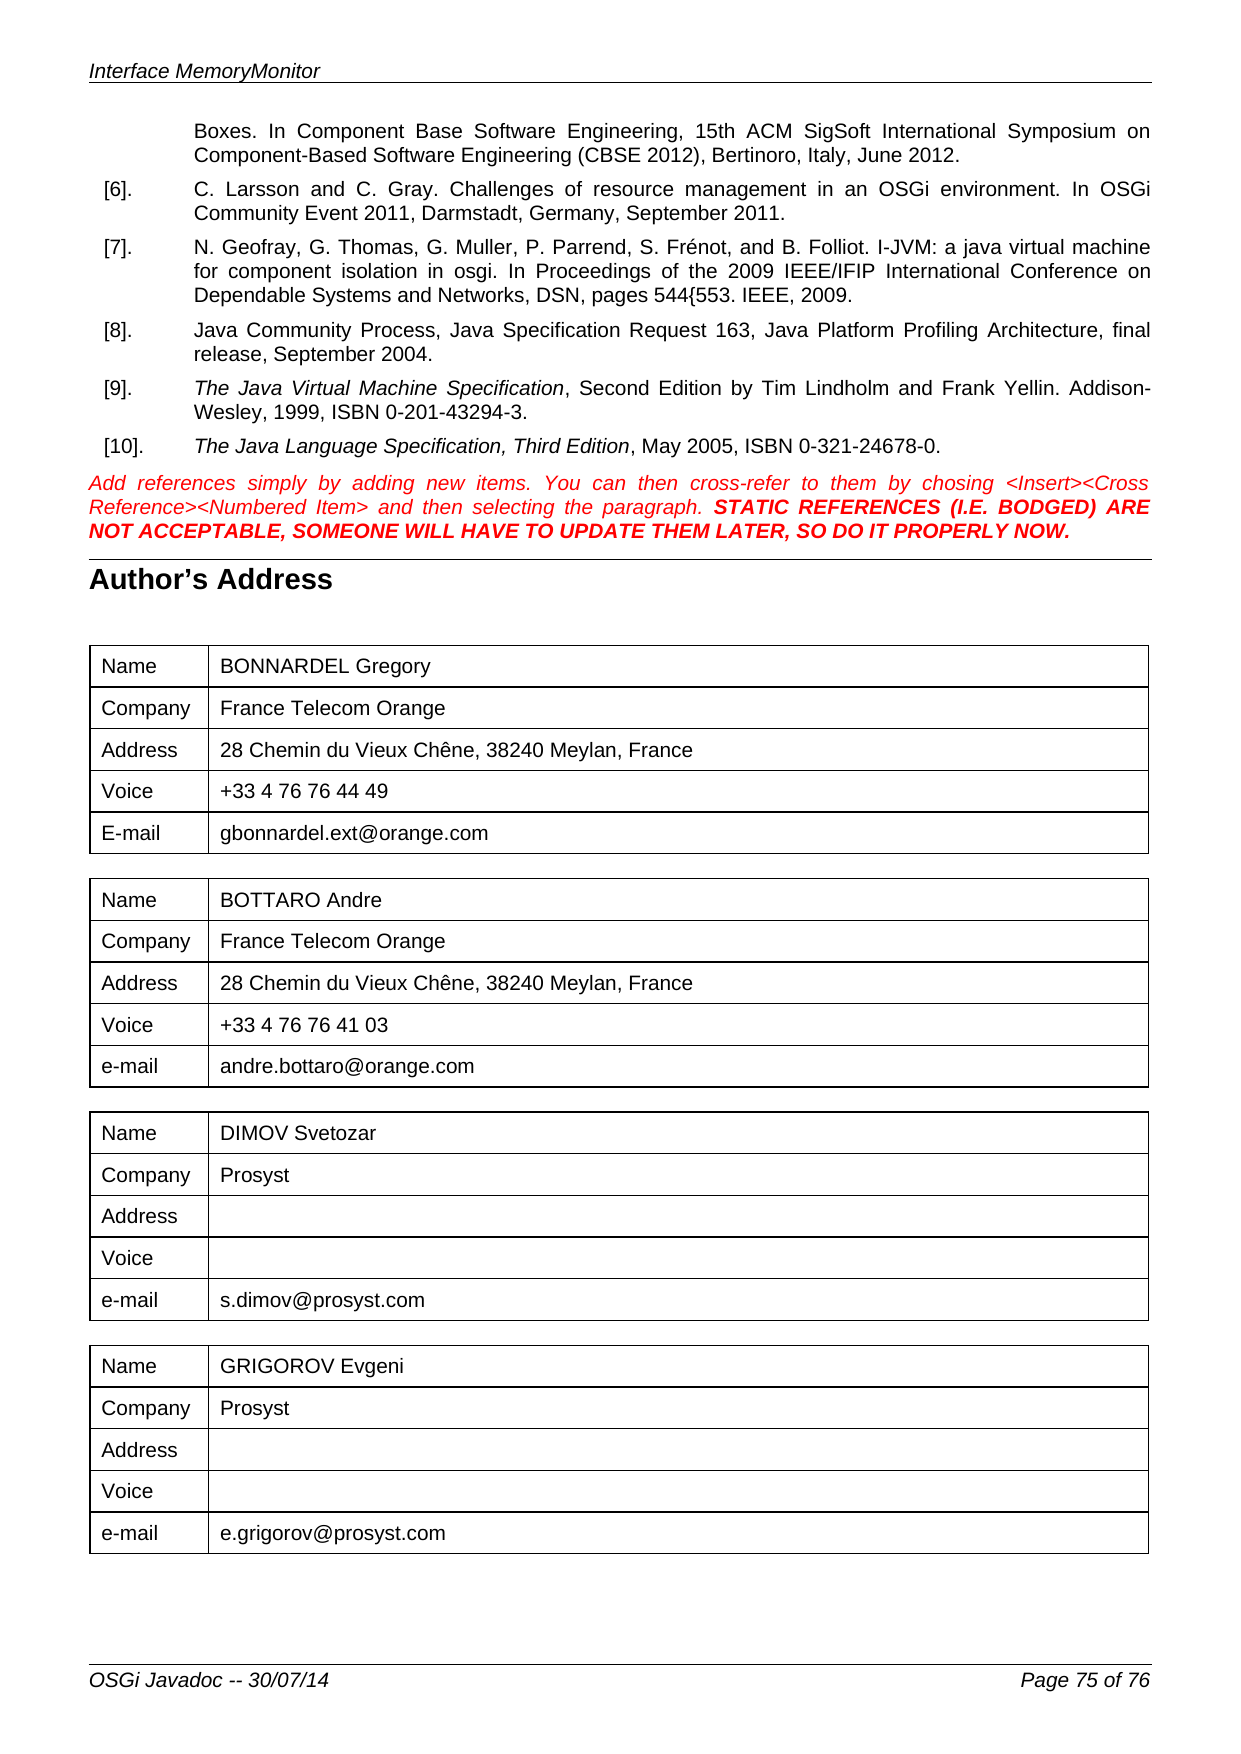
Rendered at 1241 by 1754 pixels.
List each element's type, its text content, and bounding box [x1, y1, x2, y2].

table_cell e.grigorov@prosyst.com [209, 1513, 1148, 1553]
table_cell Voice [91, 1238, 208, 1278]
table_cell e-mail [91, 1513, 208, 1553]
table_cell Prosyst [209, 1154, 1148, 1195]
list Java Community Process, Java Specification Request 163, Java Platform Profiling Architecture, final release, September 2004. [103, 317, 1152, 365]
table_header Name [91, 879, 208, 920]
table_cell Company [91, 688, 208, 728]
table_header BONNARDEL Gregory [209, 646, 1148, 686]
table_cell Company [91, 1154, 208, 1195]
list Boxes. In Component Base Software Engineering, 15th ACM SigSoft International Symposium on Component-Based Software Engineering (CBSE 2012), Bertinoro, Italy, June 2012. [103, 118, 1152, 166]
list The Java Language Specification, Third Edition, May 2005, ISBN 0-321-24678-0. [103, 434, 1152, 458]
subtitle Author’s Address [88, 560, 1152, 596]
list N. Geofray, G. Thomas, G. Muller, P. Parrend, S. Frénot, and B. Folliot. I-JVM: a java virtual machine for component isolation in osgi. In Proceedings of the 2009 IEEE/IFIP International Conference on Dependable Systems and Networks, DSN, pages 544{553. IEEE, 2009. [103, 235, 1152, 307]
table_cell e-mail [91, 1046, 208, 1086]
table_cell Prosyst [209, 1388, 1148, 1428]
table_header BOTTARO Andre [209, 879, 1148, 920]
table_cell [209, 1429, 1148, 1470]
table_header GRIGOROV Evgeni [209, 1346, 1148, 1386]
table_header Name [91, 646, 208, 686]
table_cell Company [91, 1388, 208, 1428]
table_header Name [91, 1346, 208, 1386]
table_cell [209, 1238, 1148, 1278]
table_cell Address [91, 729, 208, 770]
table_cell Address [91, 963, 208, 1003]
table_cell Address [91, 1196, 208, 1236]
table_cell andre.bottaro@orange.com [209, 1046, 1148, 1086]
text Add references simply by adding new items. You can then cross-refer to them by chosing <Insert><Cross Reference><Numbered Item> and then selecting the paragraph. STATIC REFERENCES (I.E. BODGED) ARE NOT ACCEPTABLE, SOMEONE WILL HAVE TO UPDATE THEM LATER, SO DO IT PROPERLY NOW. [88, 471, 1152, 542]
table_cell Company [91, 921, 208, 961]
table_cell Voice [91, 771, 208, 811]
table_cell Voice [91, 1471, 208, 1511]
table_cell 28 Chemin du Vieux Chêne, 38240 Meylan, France [209, 729, 1148, 770]
table_cell France Telecom Orange [209, 688, 1148, 728]
table_cell [209, 1196, 1148, 1236]
list C. Larsson and C. Gray. Challenges of resource management in an OSGi environment. In OSGi Community Event 2011, Darmstadt, Germany, September 2011. [103, 177, 1152, 225]
table_cell E-mail [91, 813, 208, 853]
table_cell s.dimov@prosyst.com [209, 1279, 1148, 1320]
list The Java Virtual Machine Specification, Second Edition by Tim Lindholm and Frank Yellin. Addison-Wesley, 1999, ISBN 0-201-43294-3. [103, 376, 1152, 424]
table_cell Voice [91, 1004, 208, 1045]
table_header DIMOV Svetozar [209, 1113, 1148, 1153]
table_cell e-mail [91, 1279, 208, 1320]
table_cell gbonnardel.ext@orange.com [209, 813, 1148, 853]
table_cell 28 Chemin du Vieux Chêne, 38240 Meylan, France [209, 963, 1148, 1003]
table_cell [209, 1471, 1148, 1511]
table_cell +33 4 76 76 41 03 [209, 1004, 1148, 1045]
table_cell Address [91, 1429, 208, 1470]
table_cell +33 4 76 76 44 49 [209, 771, 1148, 811]
table_cell France Telecom Orange [209, 921, 1148, 961]
table_header Name [91, 1113, 208, 1153]
